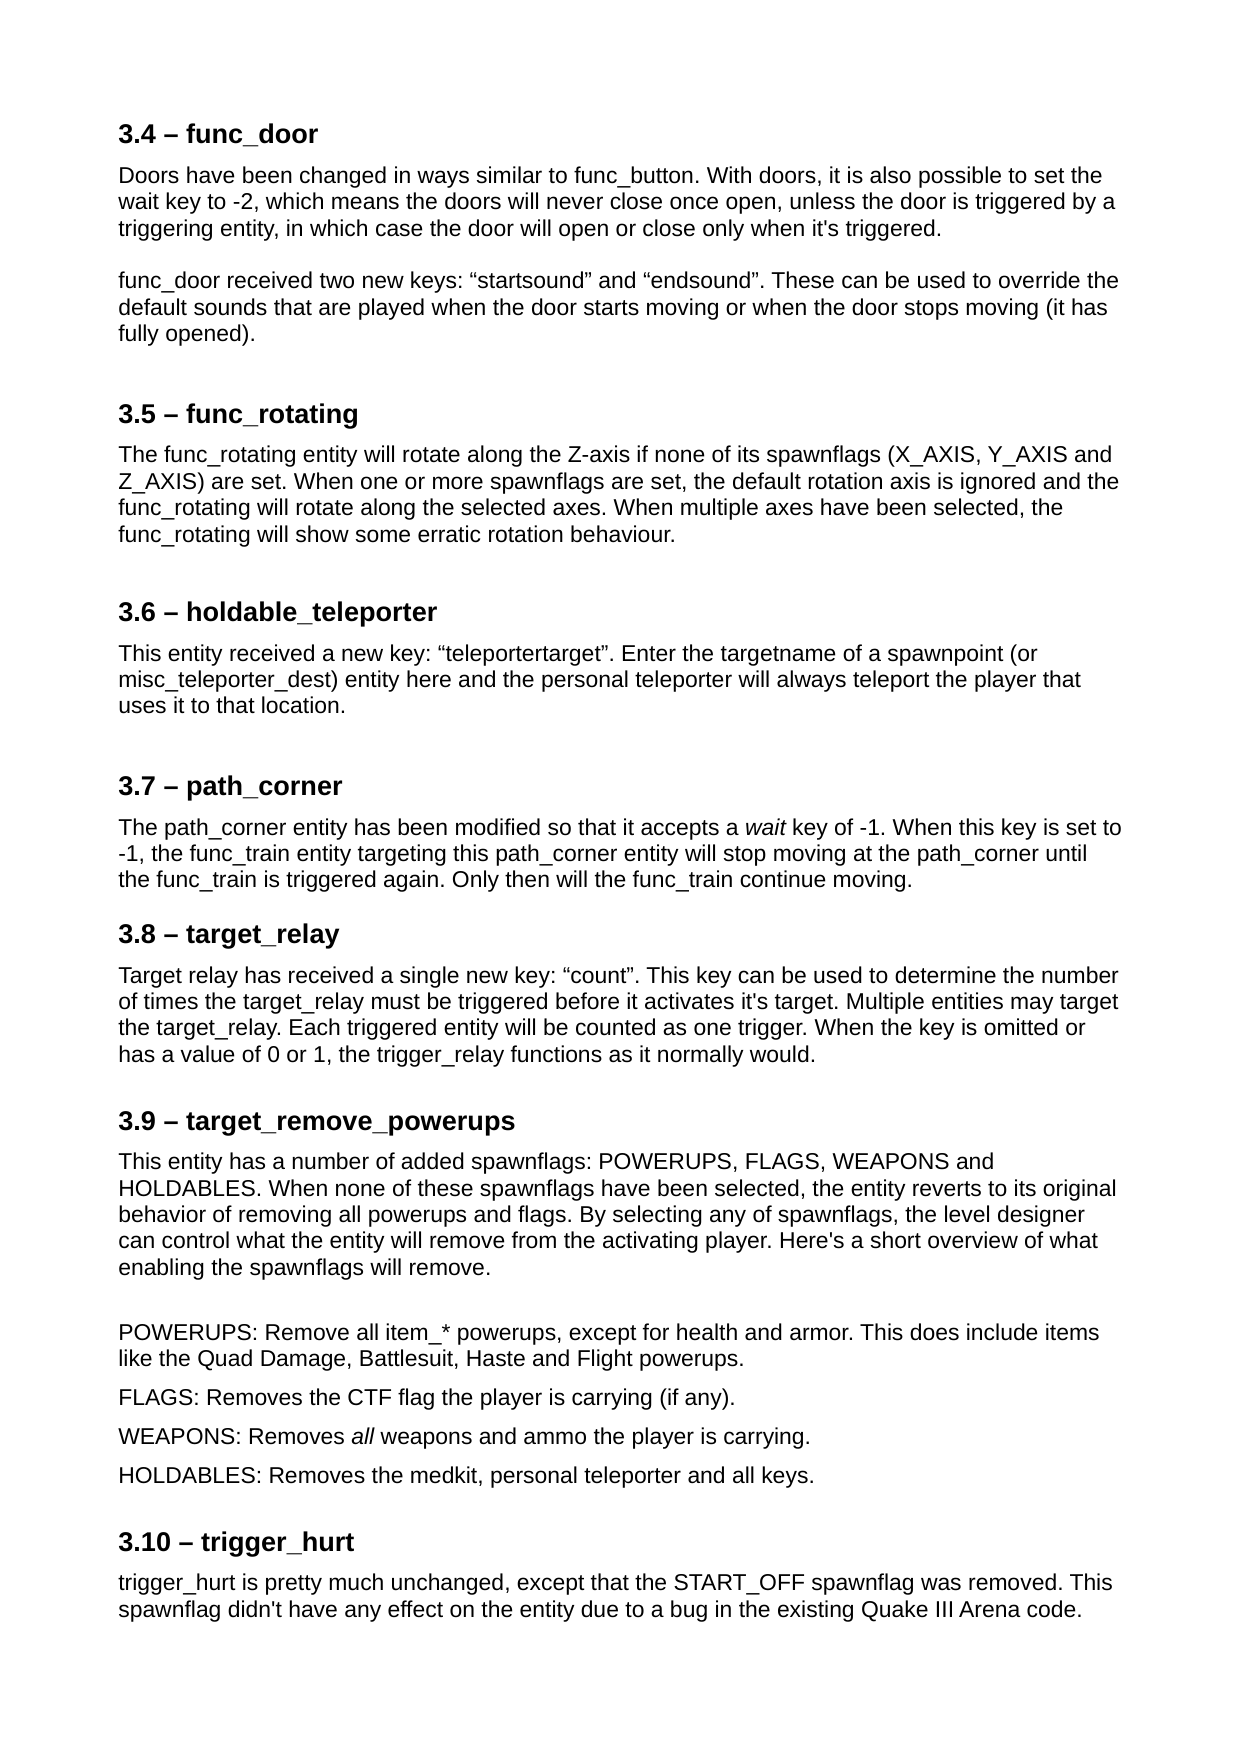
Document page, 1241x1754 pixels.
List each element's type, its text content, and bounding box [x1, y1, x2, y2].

text Target relay has received a single new key: “count”. This key can be used to determine the number of times the target_relay must be triggered before it activates it's target. Multiple entities may target the target_relay. Each triggered entity will be counted as one trigger. When the key is omitted or has a value of 0 or 1, the trigger_relay functions as it normally would. [118, 962, 1122, 1067]
text FLAGS: Removes the CTF flag the player is carrying (if any). [118, 1384, 1122, 1410]
subtitle 3.4 – func_door [118, 118, 1122, 149]
subtitle 3.8 – target_relay [118, 918, 1122, 949]
subtitle 3.9 – target_remove_powerups [118, 1104, 1122, 1136]
text HOLDABLES: Removes the medkit, personal teleporter and all keys. [118, 1462, 1122, 1488]
text This entity has a number of added spawnflags: POWERUPS, FLAGS, WEAPONS and HOLDABLES. When none of these spawnflags have been selected, the entity reverts to its original behavior of removing all powerups and flags. By selecting any of spawnflags, the level designer can control what the entity will remove from the activating player. Here's a short overview of what enabling the spawnflags will remove. [118, 1148, 1122, 1280]
text The func_rotating entity will rotate along the Z-axis if none of its spawnflags (X_AXIS, Y_AXIS and Z_AXIS) are set. When one or more spawnflags are set, the default rotation axis is ignored and the func_rotating will rotate along the selected axes. When multiple axes have been selected, the func_rotating will show some erratic rotation behaviour. [118, 441, 1122, 547]
subtitle 3.7 – path_corner [118, 770, 1122, 801]
text func_door received two new keys: “startsound” and “endsound”. These can be used to override the default sounds that are played when the door starts moving or when the door stops moving (it has fully opened). [118, 267, 1122, 346]
text trigger_hurt is pretty much unchanged, except that the START_OFF spawnflag was removed. This spawnflag didn't have any effect on the entity due to a bug in the existing Quake III Arena code. [118, 1569, 1122, 1622]
text WEAPONS: Removes all weapons and ammo the player is carrying. [118, 1423, 1122, 1449]
text POWERUPS: Remove all item_* powerups, except for health and armor. This does include items like the Quad Damage, Battlesuit, Haste and Flight powerups. [118, 1292, 1122, 1372]
text This entity received a new key: “teleportertarget”. Enter the targetname of a spawnpoint (or misc_teleporter_dest) entity here and the personal teleporter will always teleport the player that uses it to that location. [118, 639, 1122, 719]
subtitle 3.6 – holdable_teleporter [118, 596, 1122, 627]
text Doors have been changed in ways similar to func_button. With doors, it is also possible to set the wait key to -2, which means the doors will never close once open, unless the door is triggered by a triggering entity, in which case the door will open or close only when it's triggered. [118, 162, 1122, 241]
subtitle 3.10 – trigger_hurt [118, 1526, 1122, 1557]
subtitle 3.5 – func_rotating [118, 398, 1122, 429]
text The path_corner entity has been modified so that it accepts a wait key of -1. When this key is set to -1, the func_train entity targeting this path_corner entity will stop moving at the path_corner until the func_train is triggered again. Only then will the func_train continue moving. [118, 814, 1122, 893]
